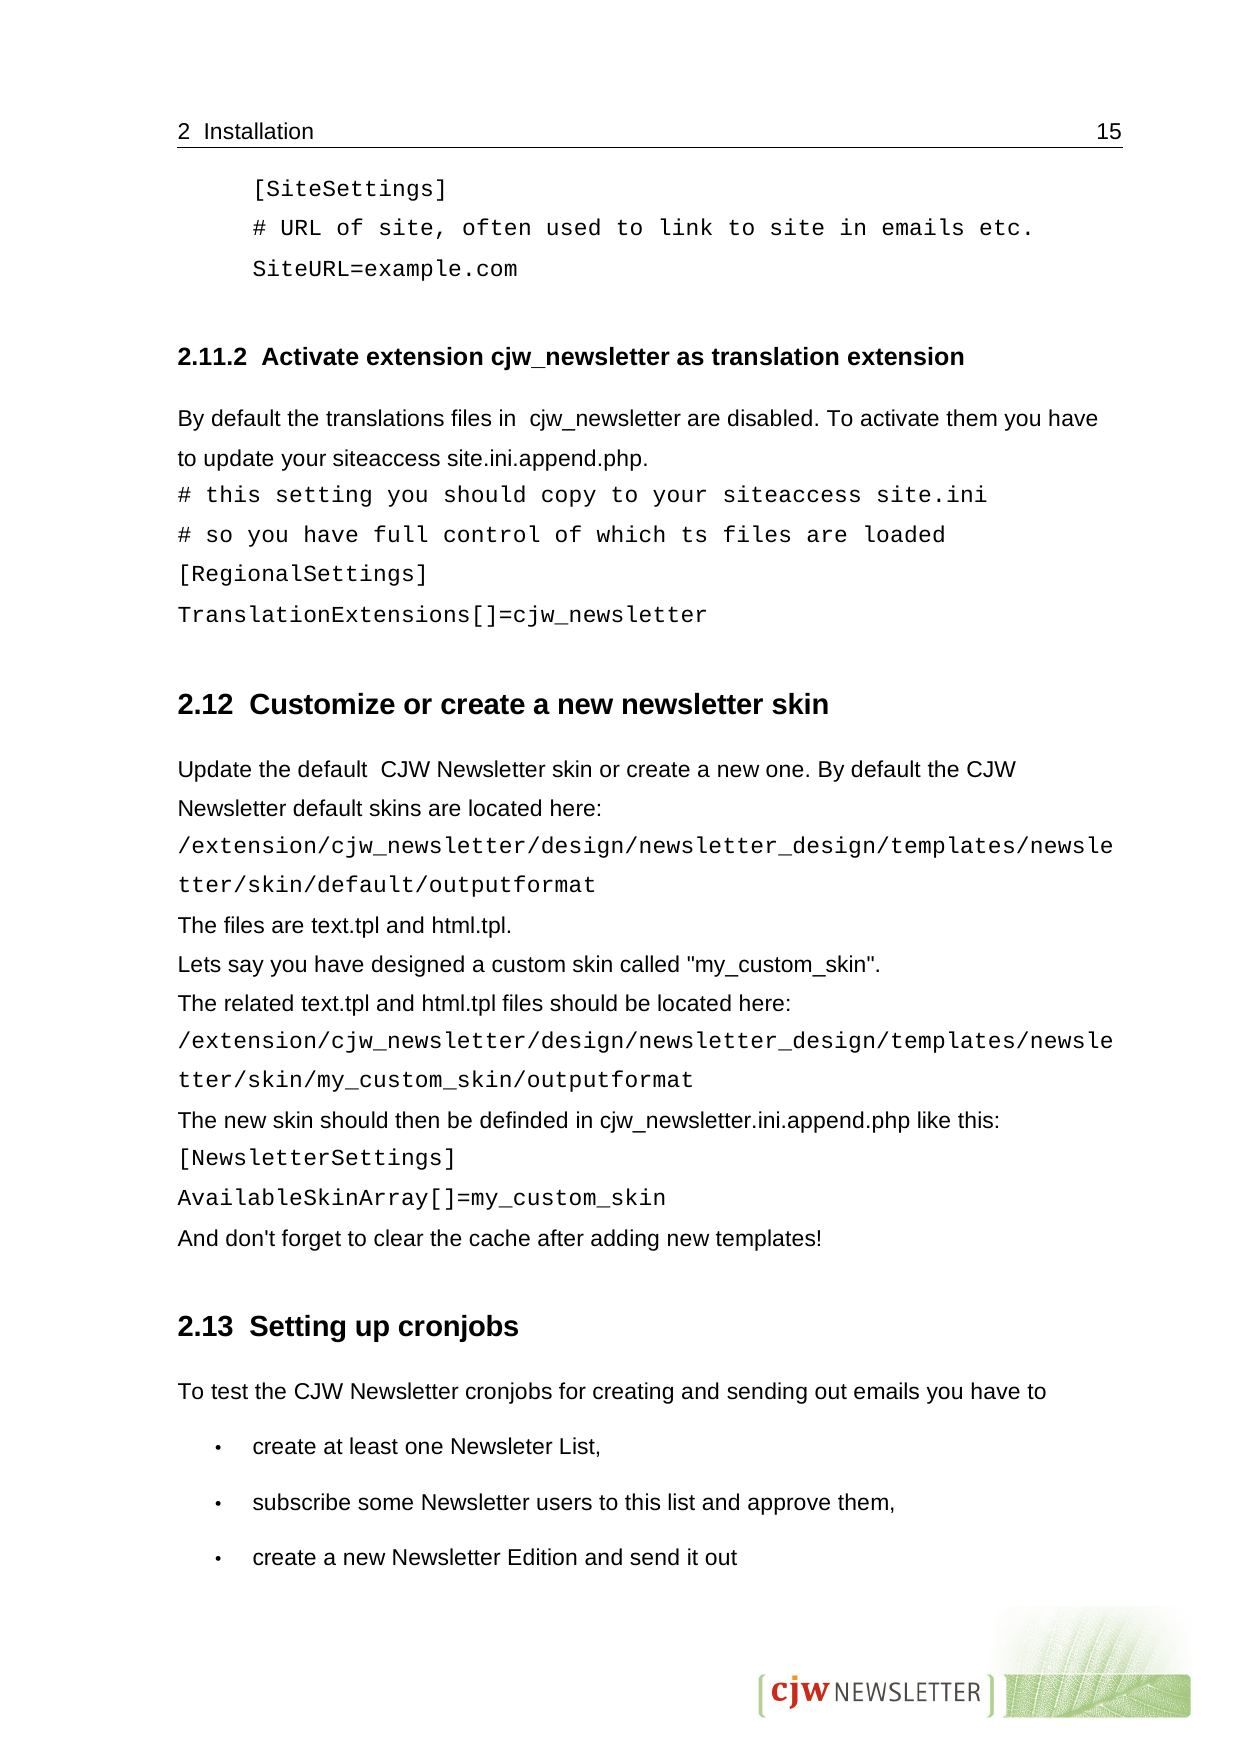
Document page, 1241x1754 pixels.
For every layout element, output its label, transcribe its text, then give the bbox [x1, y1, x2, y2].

subtitle Setting up cronjobs [177, 1310, 1122, 1343]
picture [757, 1606, 1192, 1719]
list create a new Newsletter Edition and send it out [215, 1544, 1122, 1571]
list create at least one Newsleter List, [215, 1433, 1122, 1459]
list By default the translations files in cjw_newsletter are disabled. To activate them you have to update your siteaccess site.ini.append.php. # this setting you should copy to your siteaccess site.ini # so you have full control of which ts files are loaded [RegionalSettings] TranslationExtensions[]=cjw_newsletter [140, 406, 1122, 629]
list Update the default CJW Newsletter skin or create a new one. By default the CJW Newsletter default skins are located here: /extension/cjw_newsletter/design/newsletter_design/templates/newsletter/skin/default/outputformat The files are text.tpl and html.tpl. Lets say you have designed a custom skin called "my_custom_skin". The related text.tpl and html.tpl files should be located here: /extension/cjw_newsletter/design/newsletter_design/templates/newsletter/skin/my_custom_skin/outputformat The new skin should then be definded in cjw_newsletter.ini.append.php like this: [NewsletterSettings] AvailableSkinArray[]=my_custom_skin And don't forget to clear the cache after adding new templates! [140, 756, 1122, 1251]
subtitle Activate extension cjw_newsletter as translation extension [177, 342, 1122, 370]
list subscribe some Newsletter users to this list and approve them, [215, 1489, 1122, 1515]
list [SiteSettings] # URL of site, often used to link to site in emails etc. SiteURL=example.com [215, 177, 1122, 283]
subtitle Customize or create a new newsletter skin [177, 688, 1122, 721]
text To test the CJW Newsletter cronjobs for creating and sending out emails you have to [177, 1378, 1122, 1404]
